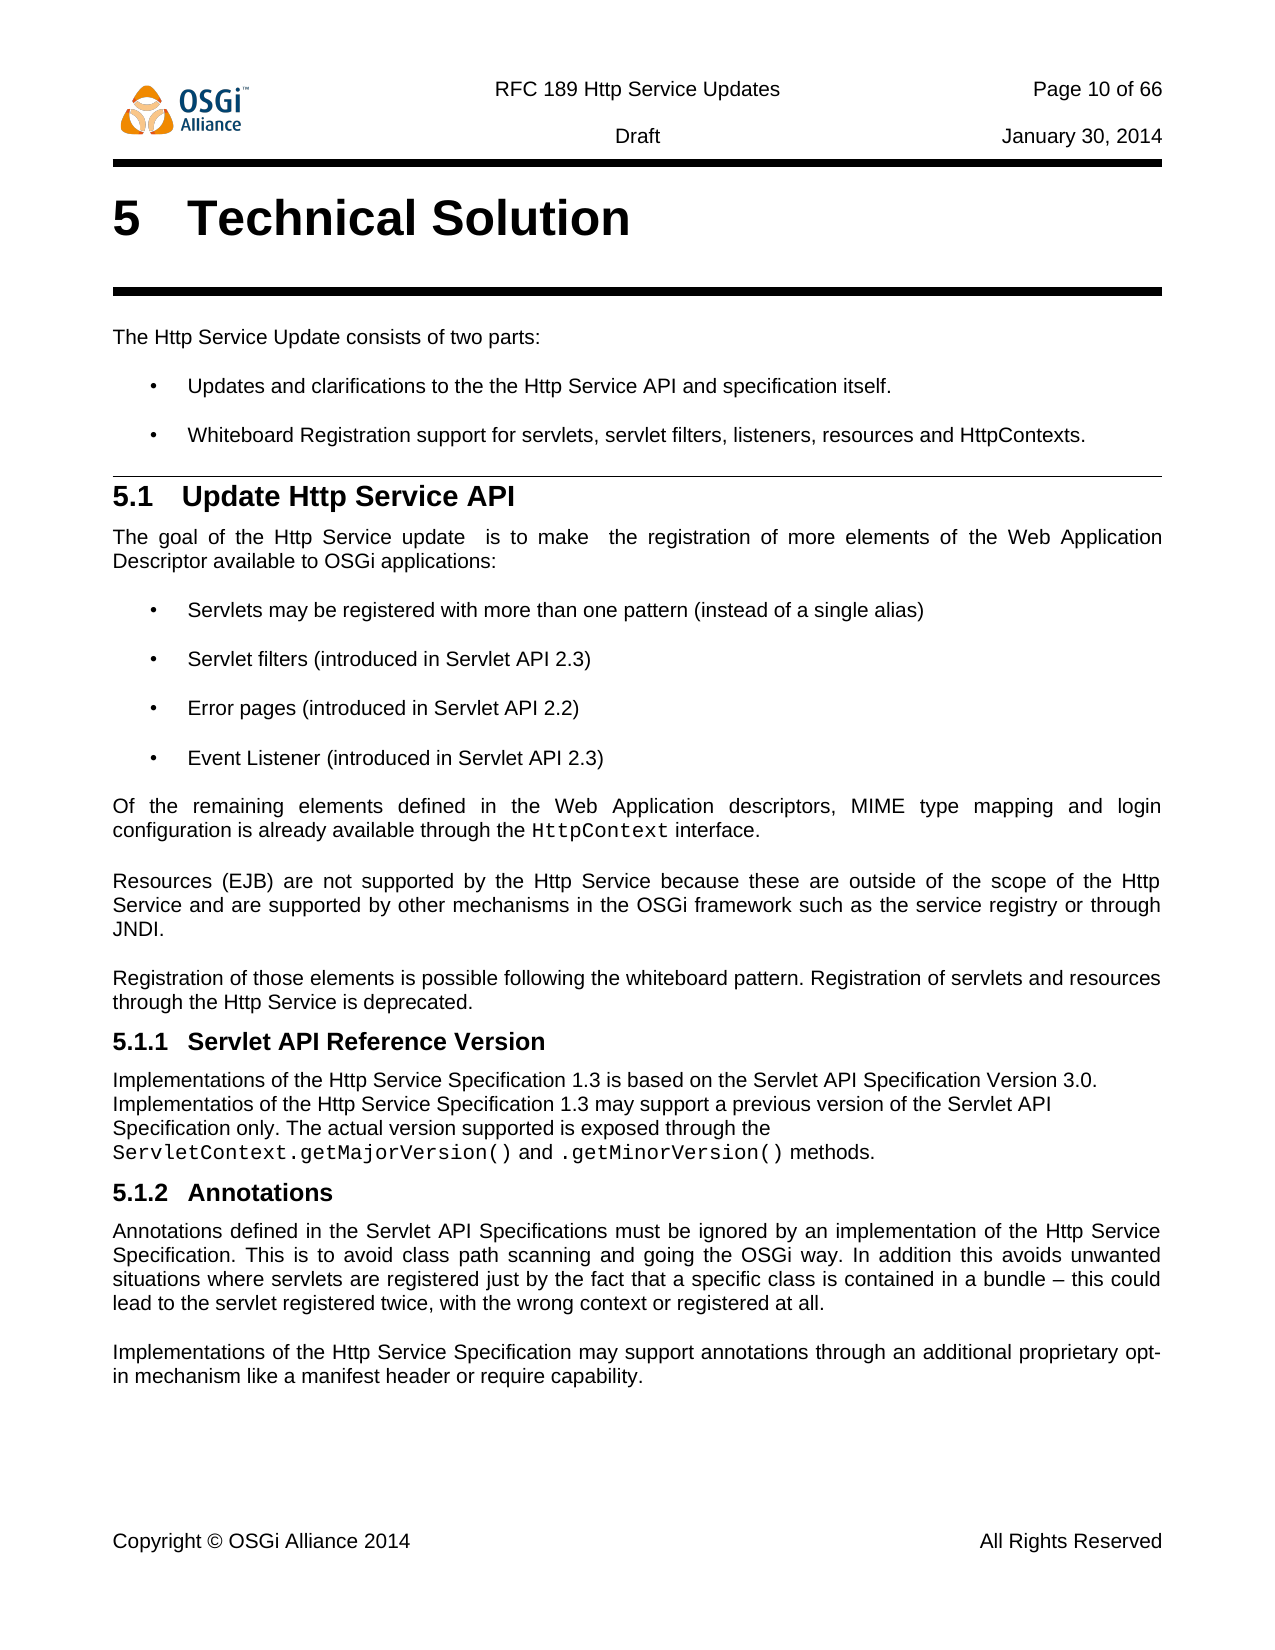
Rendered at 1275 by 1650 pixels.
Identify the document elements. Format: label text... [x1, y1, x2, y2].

list Whiteboard Registration support for servlets, servlet filters, listeners, resources and HttpContexts. [150, 423, 1162, 447]
subtitle Update Http Service API [112, 477, 1162, 513]
list Event Listener (introduced in Servlet API 2.3) [150, 745, 1162, 769]
subtitle Annotations [112, 1178, 1162, 1207]
list Error pages (introduced in Servlet API 2.2) [150, 696, 1162, 720]
subtitle Servlet API Reference Version [112, 1026, 1162, 1055]
subtitle Technical Solution [112, 160, 1162, 296]
text Of the remaining elements defined in the Web Application descriptors, MIME type mapping and login configuration is already available through the HttpContext interface. [112, 794, 1162, 844]
text Registration of those elements is possible following the whiteboard pattern. Registration of servlets and resources through the Http Service is deprecated. [112, 966, 1162, 1014]
list Servlets may be registered with more than one pattern (instead of a single alias) [150, 598, 1162, 622]
list Updates and clarifications to the the Http Service API and specification itself. [150, 374, 1162, 398]
text Implementations of the Http Service Specification 1.3 is based on the Servlet API Specification Version 3.0. Implementatios of the Http Service Specification 1.3 may support a previous version of the Servlet API Specification only. The actual version supported is exposed through the ServletContext.getMajorVersion() and .getMinorVersion() methods. [112, 1068, 1162, 1165]
text Resources (EJB) are not supported by the Http Service because these are outside of the scope of the Http Service and are supported by other mechanisms in the OSGi framework such as the service registry or through JNDI. [112, 869, 1162, 941]
text The Http Service Update consists of two parts: [112, 325, 1162, 349]
text Annotations defined in the Servlet API Specifications must be ignored by an implementation of the Http Service Specification. This is to avoid class path scanning and going the OSGi way. In addition this avoids unwanted situations where servlets are registered just by the fact that a specific class is contained in a bundle – this could lead to the servlet registered twice, with the wrong context or registered at all. [112, 1219, 1162, 1315]
picture [113, 78, 257, 142]
text Implementations of the Http Service Specification may support annotations through an additional proprietary opt-in mechanism like a manifest header or require capability. [112, 1340, 1162, 1388]
text The goal of the Http Service update is to make the registration of more elements of the Web Application Descriptor available to OSGi applications: [112, 525, 1162, 573]
list Servlet filters (introduced in Servlet API 2.3) [150, 647, 1162, 671]
